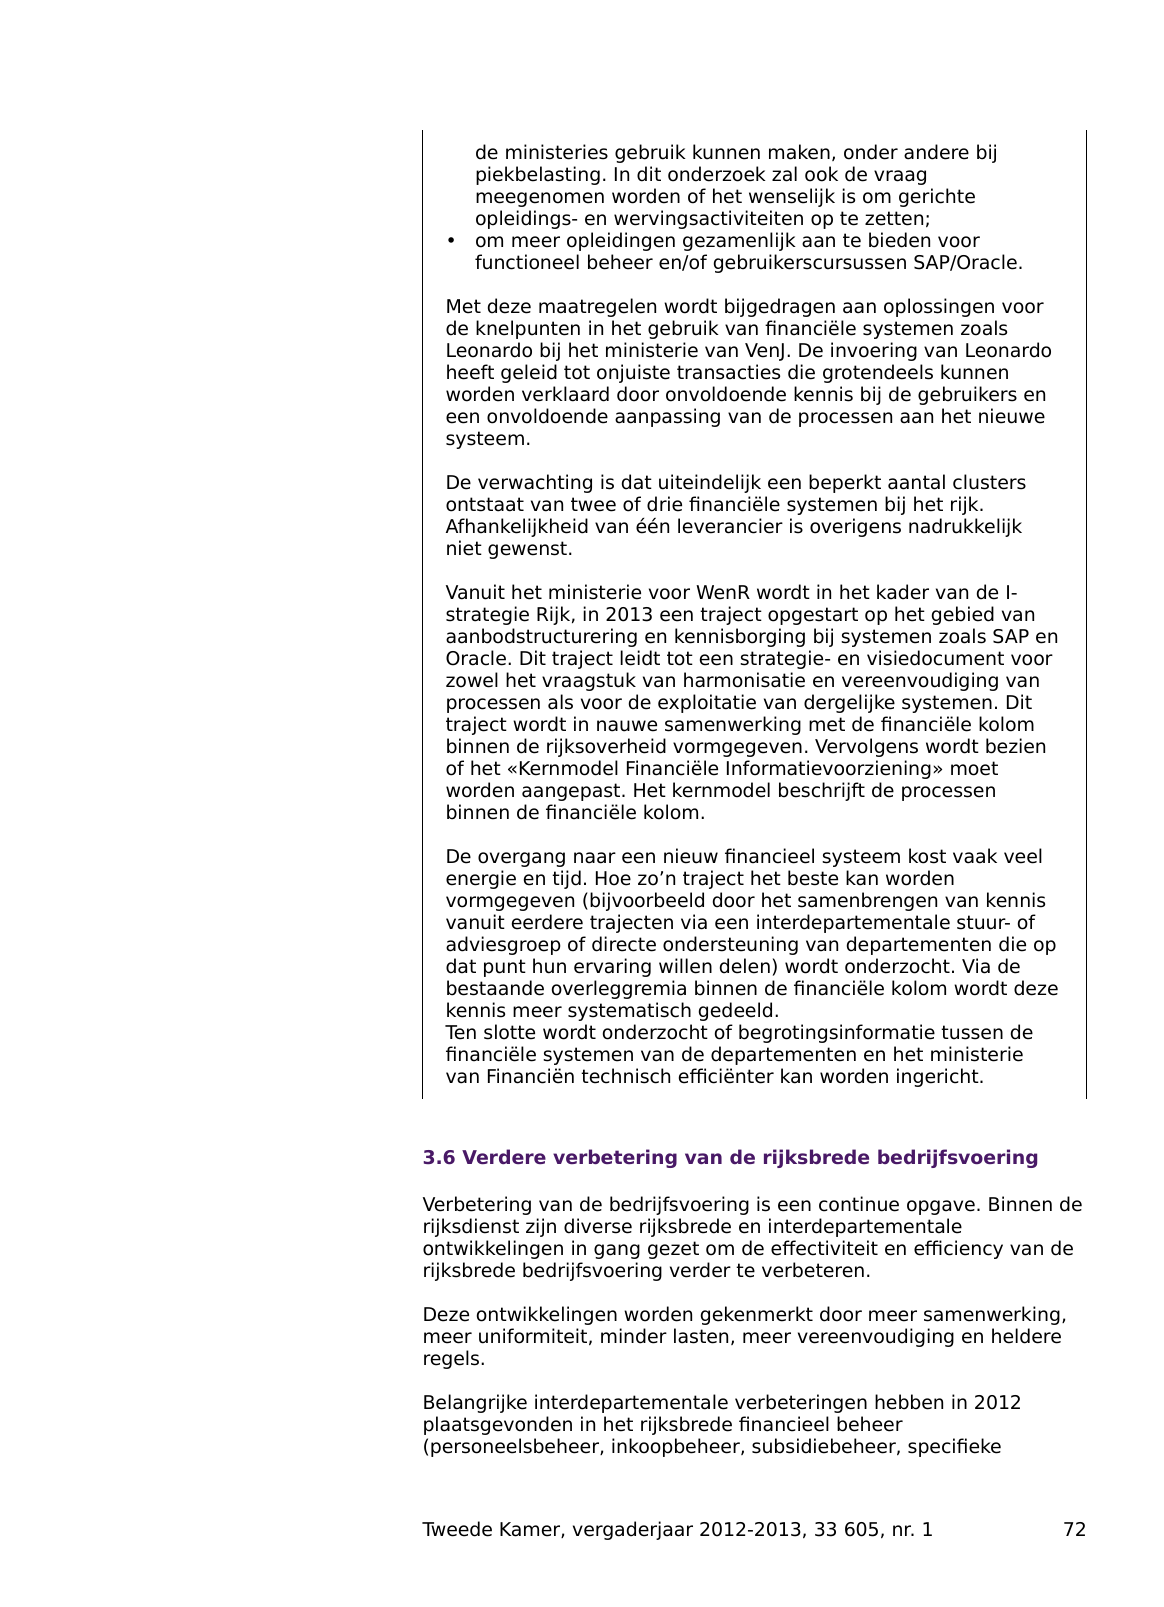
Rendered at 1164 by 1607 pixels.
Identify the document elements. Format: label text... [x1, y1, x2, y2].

text Deze ontwikkelingen worden gekenmerkt door meer samenwerking, meer uniformiteit, minder lasten, meer vereenvoudiging en heldere regels. [422, 1304, 1087, 1370]
subtitle 3.6 Verdere verbetering van de rijksbrede bedrijfsvoering [422, 1147, 1087, 1169]
text Belangrijke interdepartementale verbeteringen hebben in 2012 plaatsgevonden in het rijksbrede financieel beheer (personeelsbeheer, inkoopbeheer, subsidiebeheer, specifieke [422, 1392, 1087, 1458]
table_header de ministeries gebruik kunnen maken, onder andere bij piekbelasting. In dit onderzoek zal ook de vraag meegenomen worden of het wenselijk is om gerichte opleidings- en wervingsactiviteiten op te zetten; • om meer opleidingen gezamenlijk aan te bieden voor functioneel beheer en/of gebruikerscursussen SAP/Oracle. Met deze maatregelen wordt bijgedragen aan oplossingen voor de knelpunten in het gebruik van financiële systemen zoals Leonardo bij het ministerie van VenJ. De invoering van Leonardo heeft geleid tot onjuiste transacties die grotendeels kunnen worden verklaard door onvoldoende kennis bij de gebruikers en een onvoldoende aanpassing van de processen aan het nieuwe systeem. De verwachting is dat uiteindelijk een beperkt aantal clusters ontstaat van twee of drie financiële systemen bij het rijk. Afhankelijkheid van één leverancier is overigens nadrukkelijk niet gewenst. Vanuit het ministerie voor WenR wordt in het kader van de I-strategie Rijk, in 2013 een traject opgestart op het gebied van aanbodstructurering en kennisborging bij systemen zoals SAP en Oracle. Dit traject leidt tot een strategie- en visiedocument voor zowel het vraagstuk van harmonisatie en vereenvoudiging van processen als voor de exploitatie van dergelijke systemen. Dit traject wordt in nauwe samenwerking met de financiële kolom binnen de rijksoverheid vormgegeven. Vervolgens wordt bezien of het «Kernmodel Financiële Informatievoorziening» moet worden aangepast. Het kernmodel beschrijft de processen binnen de financiële kolom. De overgang naar een nieuw financieel systeem kost vaak veel energie en tijd. Hoe zo’n traject het beste kan worden vormgegeven (bijvoorbeeld door het samenbrengen van kennis vanuit eerdere trajecten via een interdepartementale stuur- of adviesgroep of directe ondersteuning van departementen die op dat punt hun ervaring willen delen) wordt onderzocht. Via de bestaande overleggremia binnen de financiële kolom wordt deze kennis meer systematisch gedeeld. Ten slotte wordt onderzocht of begrotingsinformatie tussen de financiële systemen van de departementen en het ministerie van Financiën technisch efficiënter kan worden ingericht. [423, 130, 1086, 1099]
text Verbetering van de bedrijfsvoering is een continue opgave. Binnen de rijksdienst zijn diverse rijksbrede en interdepartementale ontwikkelingen in gang gezet om de effectiviteit en efficiency van de rijksbrede bedrijfsvoering verder te verbeteren. [422, 1194, 1087, 1282]
